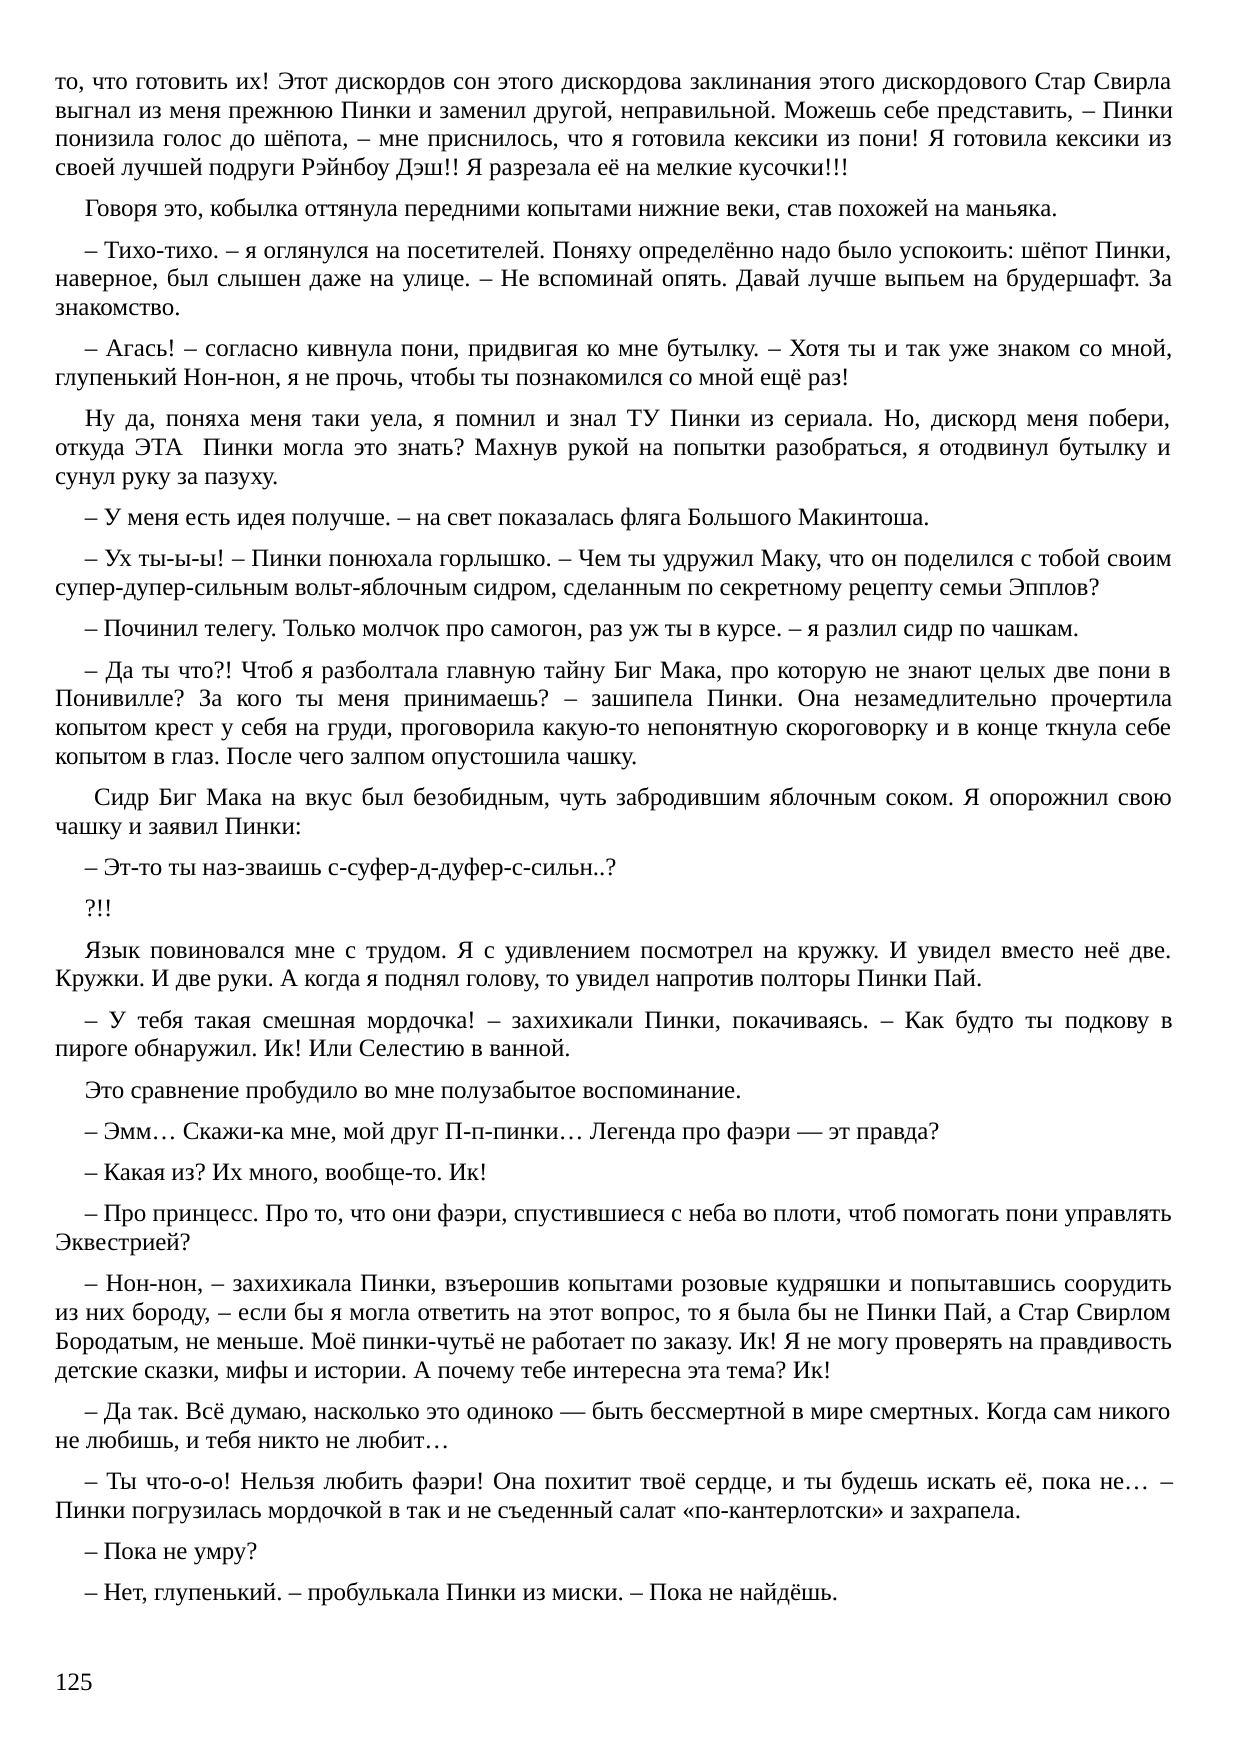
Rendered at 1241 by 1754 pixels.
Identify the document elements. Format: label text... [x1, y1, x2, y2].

text – Тихо-тихо. – я оглянулся на посетителей. Поняху определённо надо было успокоить: шёпот Пинки, наверное, был слышен даже на улице. – Не вспоминай опять. Давай лучше выпьем на брудершафт. За знакомство. [55, 235, 1173, 321]
text Сидр Биг Мака на вкус был безобидным, чуть забродившим яблочным соком. Я опорожнил свою чашку и заявил Пинки: [55, 782, 1173, 840]
text – Агась! – согласно кивнула пони, придвигая ко мне бутылку. – Хотя ты и так уже знаком со мной, глупенький Нон-нон, я не прочь, чтобы ты познакомился со мной ещё раз! [55, 333, 1173, 391]
text – Про принцесс. Про то, что они фаэри, спустившиеся с неба во плоти, чтоб помогать пони управлять Эквестрией? [55, 1198, 1173, 1256]
text Это сравнение пробудило во мне полузабытое воспоминание. [55, 1075, 1173, 1103]
text – Да так. Всё думаю, насколько это одиноко — быть бессмертной в мире смертных. Когда сам никого не любишь, и тебя никто не любит… [55, 1396, 1173, 1453]
text – У меня есть идея получше. – на свет показалась фляга Большого Макинтоша. [55, 502, 1173, 531]
text Ну да, поняха меня таки уела, я помнил и знал ТУ Пинки из сериала. Но, дискорд меня побери, откуда ЭТА Пинки могла это знать? Махнув рукой на попытки разобраться, я отодвинул бутылку и сунул руку за пазуху. [55, 403, 1173, 490]
text – Какая из? Их много, вообще-то. Ик! [55, 1157, 1173, 1186]
text – Ты что-о-о! Нельзя любить фаэри! Она похитит твоё сердце, и ты будешь искать её, пока не… – Пинки погрузилась мордочкой в так и не съеденный салат «по-кантерлотски» и захрапела. [55, 1466, 1173, 1523]
text то, что готовить их! Этот дискордов сон этого дискордова заклинания этого дискордового Стар Свирла выгнал из меня прежнюю Пинки и заменил другой, неправильной. Можешь себе представить, – Пинки понизила голос до шёпота, – мне приснилось, что я готовила кексики из пони! Я готовила кексики из своей лучшей подруги Рэйнбоу Дэш!! Я разрезала её на мелкие кусочки!!! [55, 66, 1173, 181]
text – Эт-то ты наз-зваишь с-суфер-д-дуфер-с-сильн..? [55, 852, 1173, 881]
text – Эмм… Скажи-ка мне, мой друг П-п-пинки… Легенда про фаэри — эт правда? [55, 1116, 1173, 1145]
text – Починил телегу. Только молчок про самогон, раз уж ты в курсе. – я разлил сидр по чашкам. [55, 613, 1173, 642]
text – Ух ты-ы-ы! – Пинки понюхала горлышко. – Чем ты удружил Маку, что он поделился с тобой своим супер-дупер-сильным вольт-яблочным сидром, сделанным по секретному рецепту семьи Эпплов? [55, 543, 1173, 601]
text ?!! [55, 893, 1173, 922]
text – Нон-нон, – захихикала Пинки, взъерошив копытами розовые кудряшки и попытавшись соорудить из них бороду, – если бы я могла ответить на этот вопрос, то я была бы не Пинки Пай, а Стар Свирлом Бородатым, не меньше. Моё пинки-чутьё не работает по заказу. Ик! Я не могу проверять на правдивость детские сказки, мифы и истории. А почему тебе интересна эта тема? Ик! [55, 1268, 1173, 1383]
text – Нет, глупенький. – пробулькала Пинки из миски. – Пока не найдёшь. [55, 1577, 1173, 1606]
text – У тебя такая смешная мордочка! – захихикали Пинки, покачиваясь. – Как будто ты подкову в пироге обнаружил. Ик! Или Селестию в ванной. [55, 1005, 1173, 1062]
text Говоря это, кобылка оттянула передними копытами нижние веки, став похожей на маньяка. [55, 193, 1173, 222]
text – Да ты что?! Чтоб я разболтала главную тайну Биг Мака, про которую не знают целых две пони в Понивилле? За кого ты меня принимаешь? – зашипела Пинки. Она незамедлительно прочертила копытом крест у себя на груди, проговорила какую-то непонятную скороговорку и в конце ткнула себе копытом в глаз. После чего залпом опустошила чашку. [55, 655, 1173, 770]
text Язык повиновался мне с трудом. Я с удивлением посмотрел на кружку. И увидел вместо неё две. Кружки. И две руки. А когда я поднял голову, то увидел напротив полторы Пинки Пай. [55, 935, 1173, 992]
text – Пока не умру? [55, 1536, 1173, 1565]
